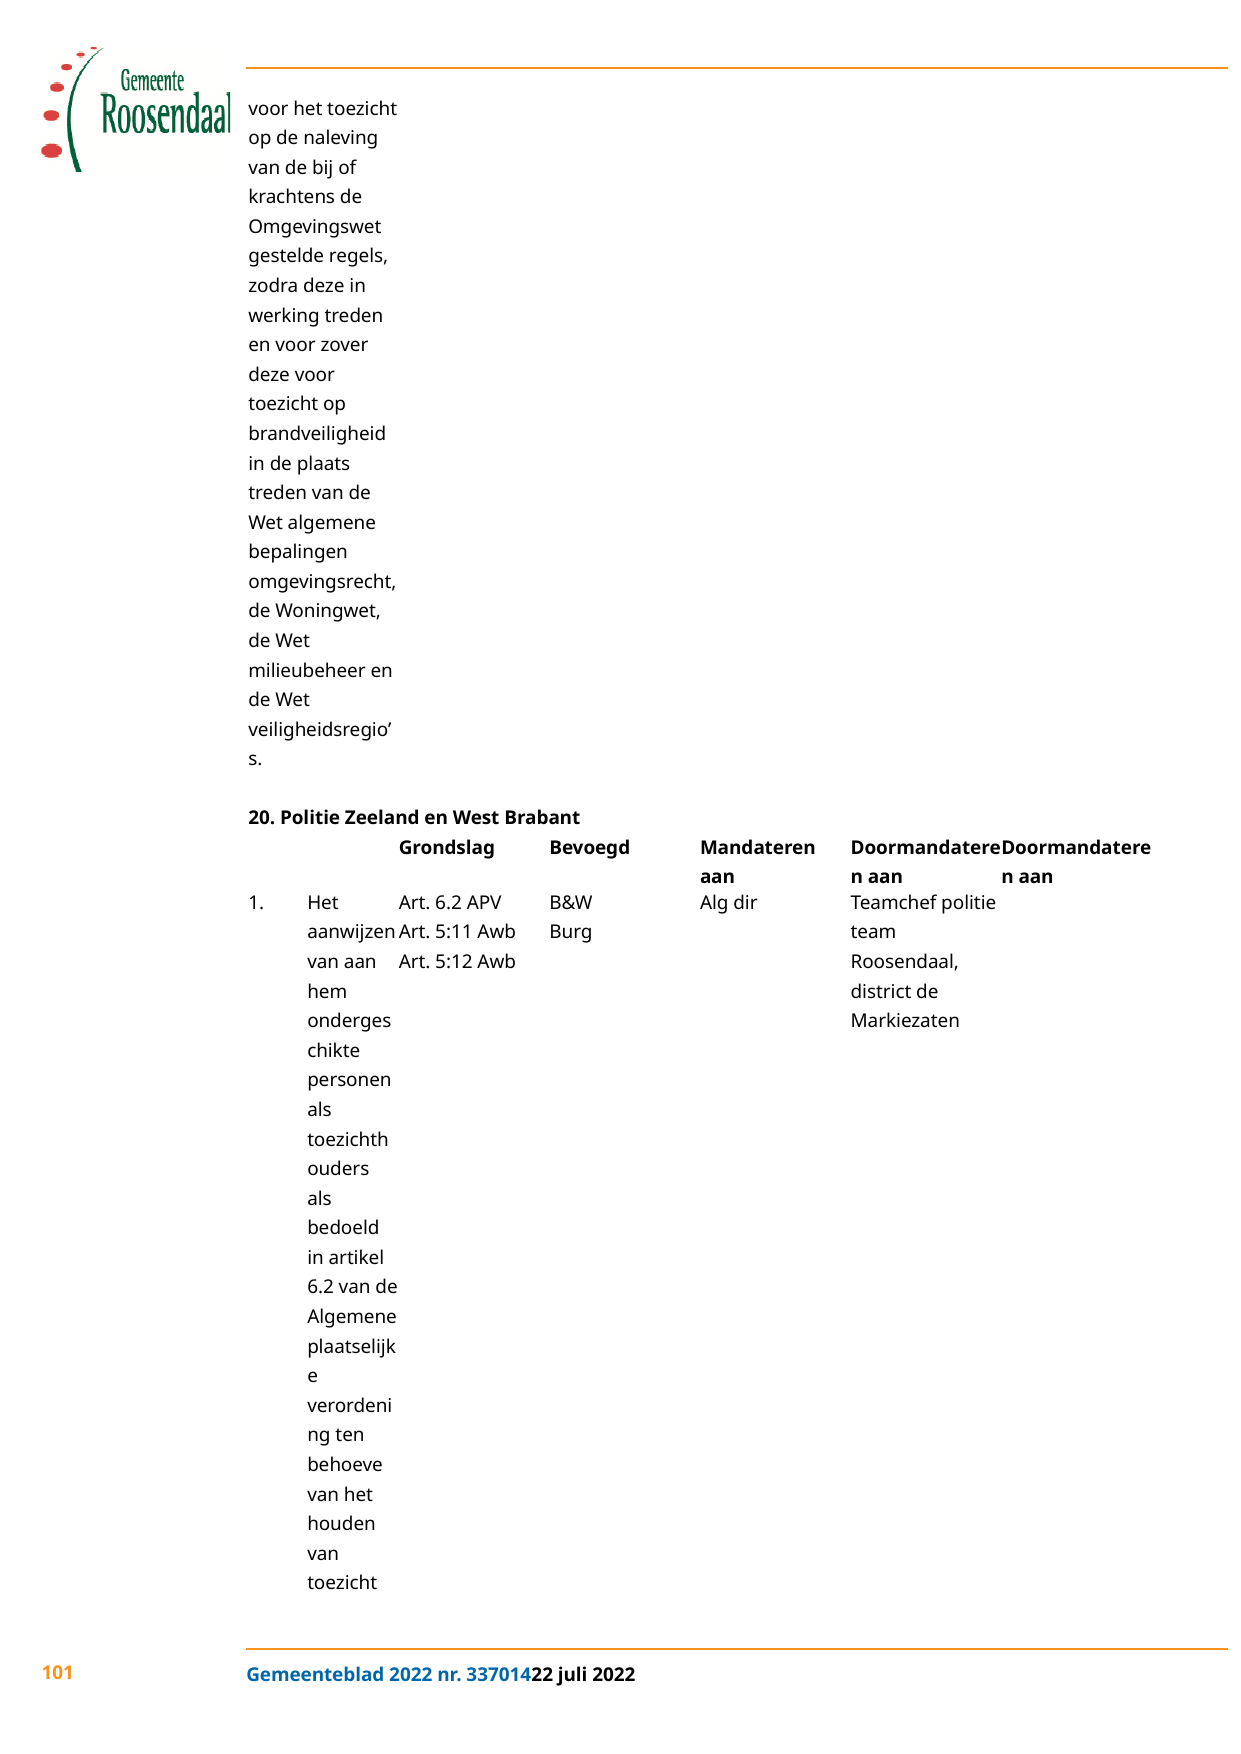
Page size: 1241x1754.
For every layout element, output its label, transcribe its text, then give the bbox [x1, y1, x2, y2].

picture [41, 47, 231, 172]
table_header Bevoegd [549, 834, 700, 889]
table_cell B&W Burg [549, 889, 700, 1595]
table_header Mandateren aan [700, 834, 850, 889]
table_cell voor het toezicht op de naleving van de bij of krachtens de Omgevingswet gestelde regels, zodra deze in werking treden en voor zover deze voor toezicht op brandveiligheid in de plaats treden van de Wet algemene bepalingen omgevingsrecht, de Woningwet, de Wet milieubeheer en de Wet veiligheidsregio’s. [248, 95, 398, 771]
table_header [248, 834, 398, 889]
text 20. Politie Zeeland en West Brabant [248, 804, 1152, 830]
table_header Grondslag [399, 834, 549, 889]
table_cell [549, 95, 700, 771]
table_cell Art. 6.2 APV Art. 5:11 Awb Art. 5:12 Awb [399, 889, 549, 1595]
table_cell Alg dir [700, 889, 850, 1595]
table_cell [700, 95, 850, 771]
table_cell Het aanwijzen van aan hem ondergeschikte personen als toezichthouders als bedoeld in artikel 6.2 van de Algemene plaatselijke verordening ten behoeve van het houden van toezicht [248, 889, 398, 1595]
table_cell Teamchef politie team Roosendaal, district de Markiezaten [850, 889, 1001, 1595]
table_header Doormandateren aan [850, 834, 1001, 889]
table_cell [1001, 889, 1152, 1595]
table_cell [399, 95, 549, 771]
table_header Doormandateren aan [1001, 834, 1152, 889]
table_cell [850, 95, 1001, 771]
table_cell [1001, 95, 1152, 771]
